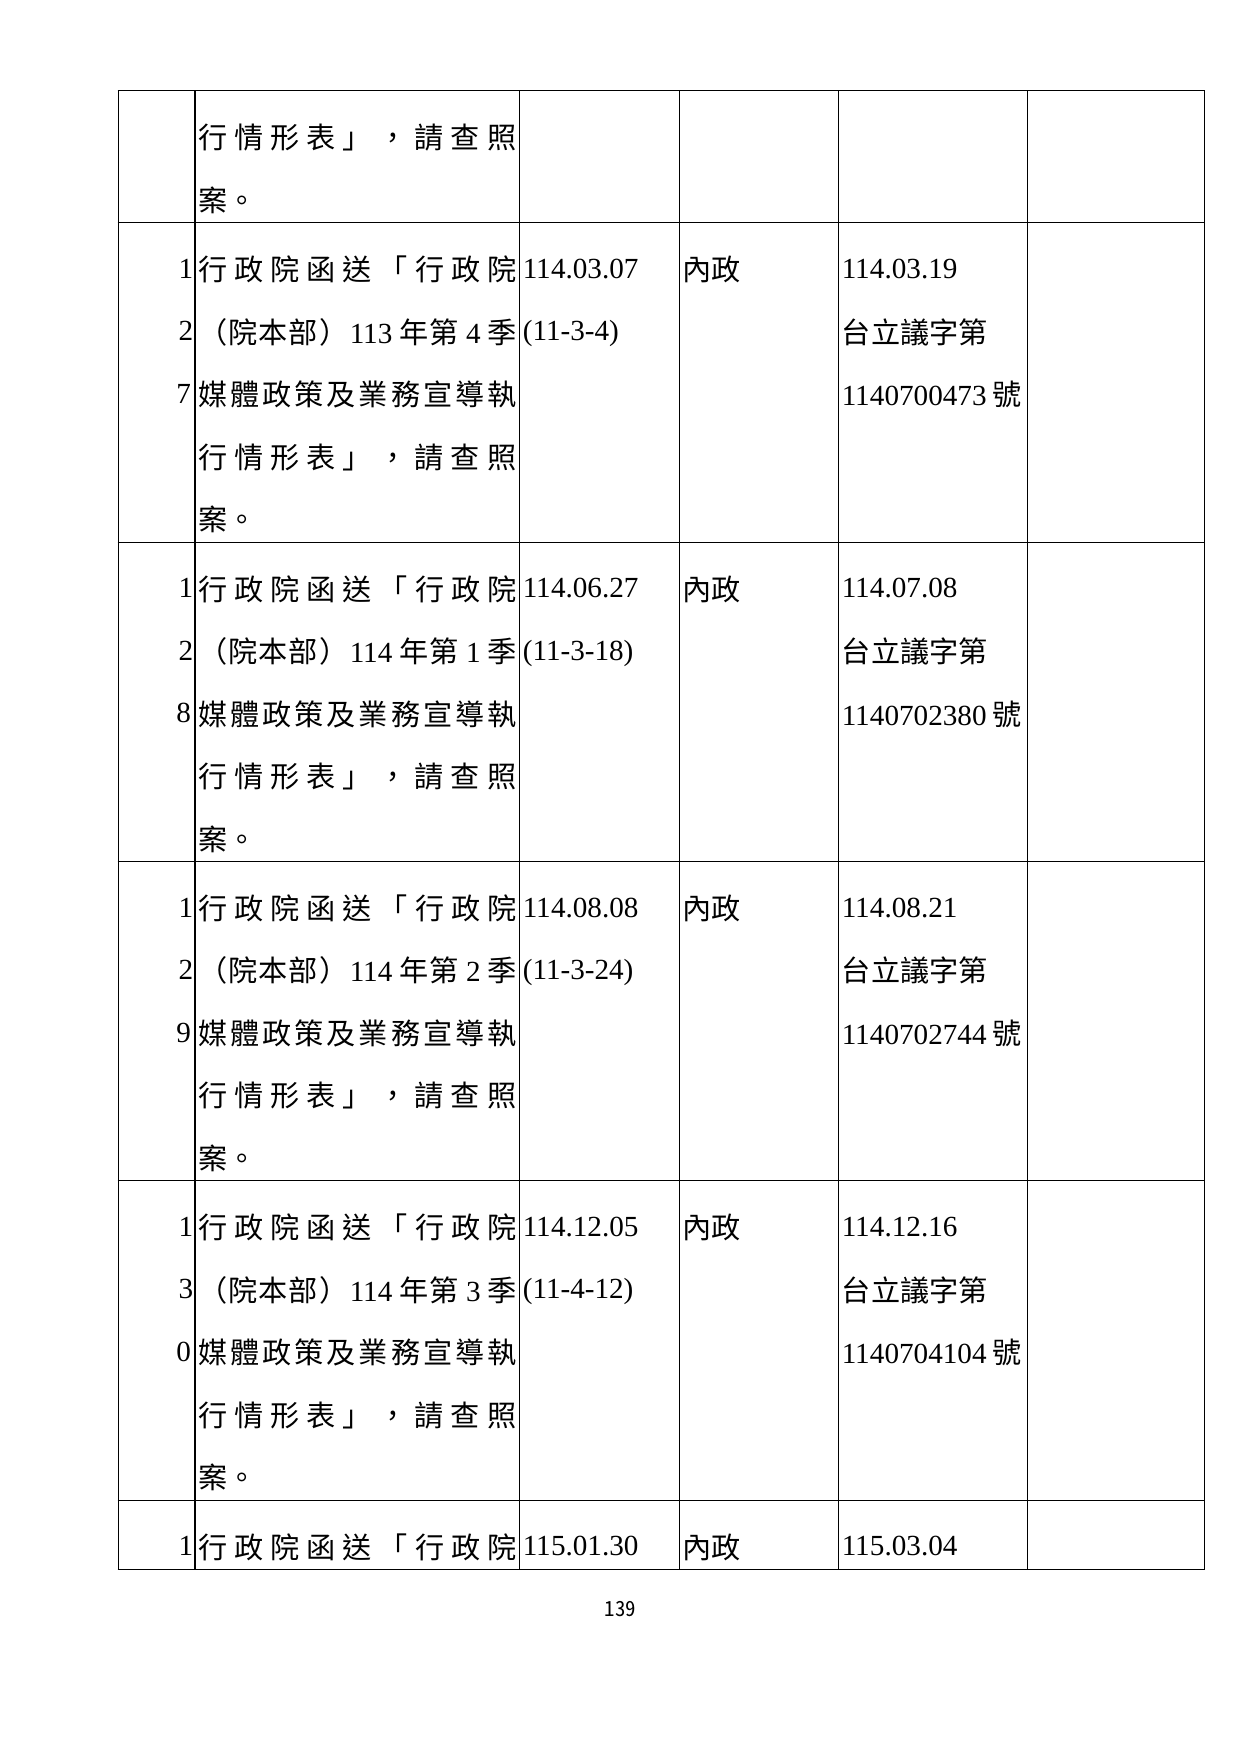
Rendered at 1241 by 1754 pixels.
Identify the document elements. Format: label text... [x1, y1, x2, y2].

table_cell 114.08.21 台立議字第1140702744號 [839, 862, 1027, 1180]
table_cell 內政 [680, 543, 838, 861]
table_cell 行政院函送「行政院（院本部）114年第2季媒體政策及業務宣導執行情形表」，請查照案。 [196, 862, 519, 1180]
table_cell 114.08.08 (11-3-24) [520, 862, 679, 1180]
table_cell [119, 223, 194, 542]
table_cell 行政院函送「行政院（院本部）114年第1季媒體政策及業務宣導執行情形表」，請查照案。 [196, 543, 519, 861]
table_cell [1028, 223, 1204, 542]
table_cell 114.07.08 台立議字第1140702380號 [839, 543, 1027, 861]
table_cell [839, 91, 1027, 222]
table_cell [1028, 91, 1204, 222]
table_cell 內政 [680, 862, 838, 1180]
table_cell 114.12.05 (11-4-12) [520, 1181, 679, 1500]
table_cell 114.06.27 (11-3-18) [520, 543, 679, 861]
table_cell [1028, 1501, 1204, 1569]
table_cell [119, 862, 194, 1180]
table_cell 115.03.04 [839, 1501, 1027, 1569]
table_cell [119, 1501, 194, 1569]
table_cell [680, 91, 838, 222]
table_cell 行政院函送「行政院（院本部）114年第3季媒體政策及業務宣導執行情形表」，請查照案。 [196, 1181, 519, 1500]
table_cell [119, 91, 194, 222]
table_cell 行情形表」，請查照案。 [196, 91, 519, 222]
table_cell 114.12.16 台立議字第1140704104號 [839, 1181, 1027, 1500]
table_cell 內政 [680, 1181, 838, 1500]
table_cell 114.03.07 (11-3-4) [520, 223, 679, 542]
table_cell [520, 91, 679, 222]
table_cell 內政 [680, 223, 838, 542]
table_cell [119, 543, 194, 861]
table_cell 115.01.30 [520, 1501, 679, 1569]
table_cell [119, 1181, 194, 1500]
table_cell [1028, 862, 1204, 1180]
table_cell 行政院函送「行政院 [196, 1501, 519, 1569]
table_cell 內政 [680, 1501, 838, 1569]
table_cell [1028, 1181, 1204, 1500]
table_cell 114.03.19 台立議字第1140700473號 [839, 223, 1027, 542]
table_cell [1028, 543, 1204, 861]
table_cell 行政院函送「行政院（院本部）113年第4季媒體政策及業務宣導執行情形表」，請查照案。 [196, 223, 519, 542]
